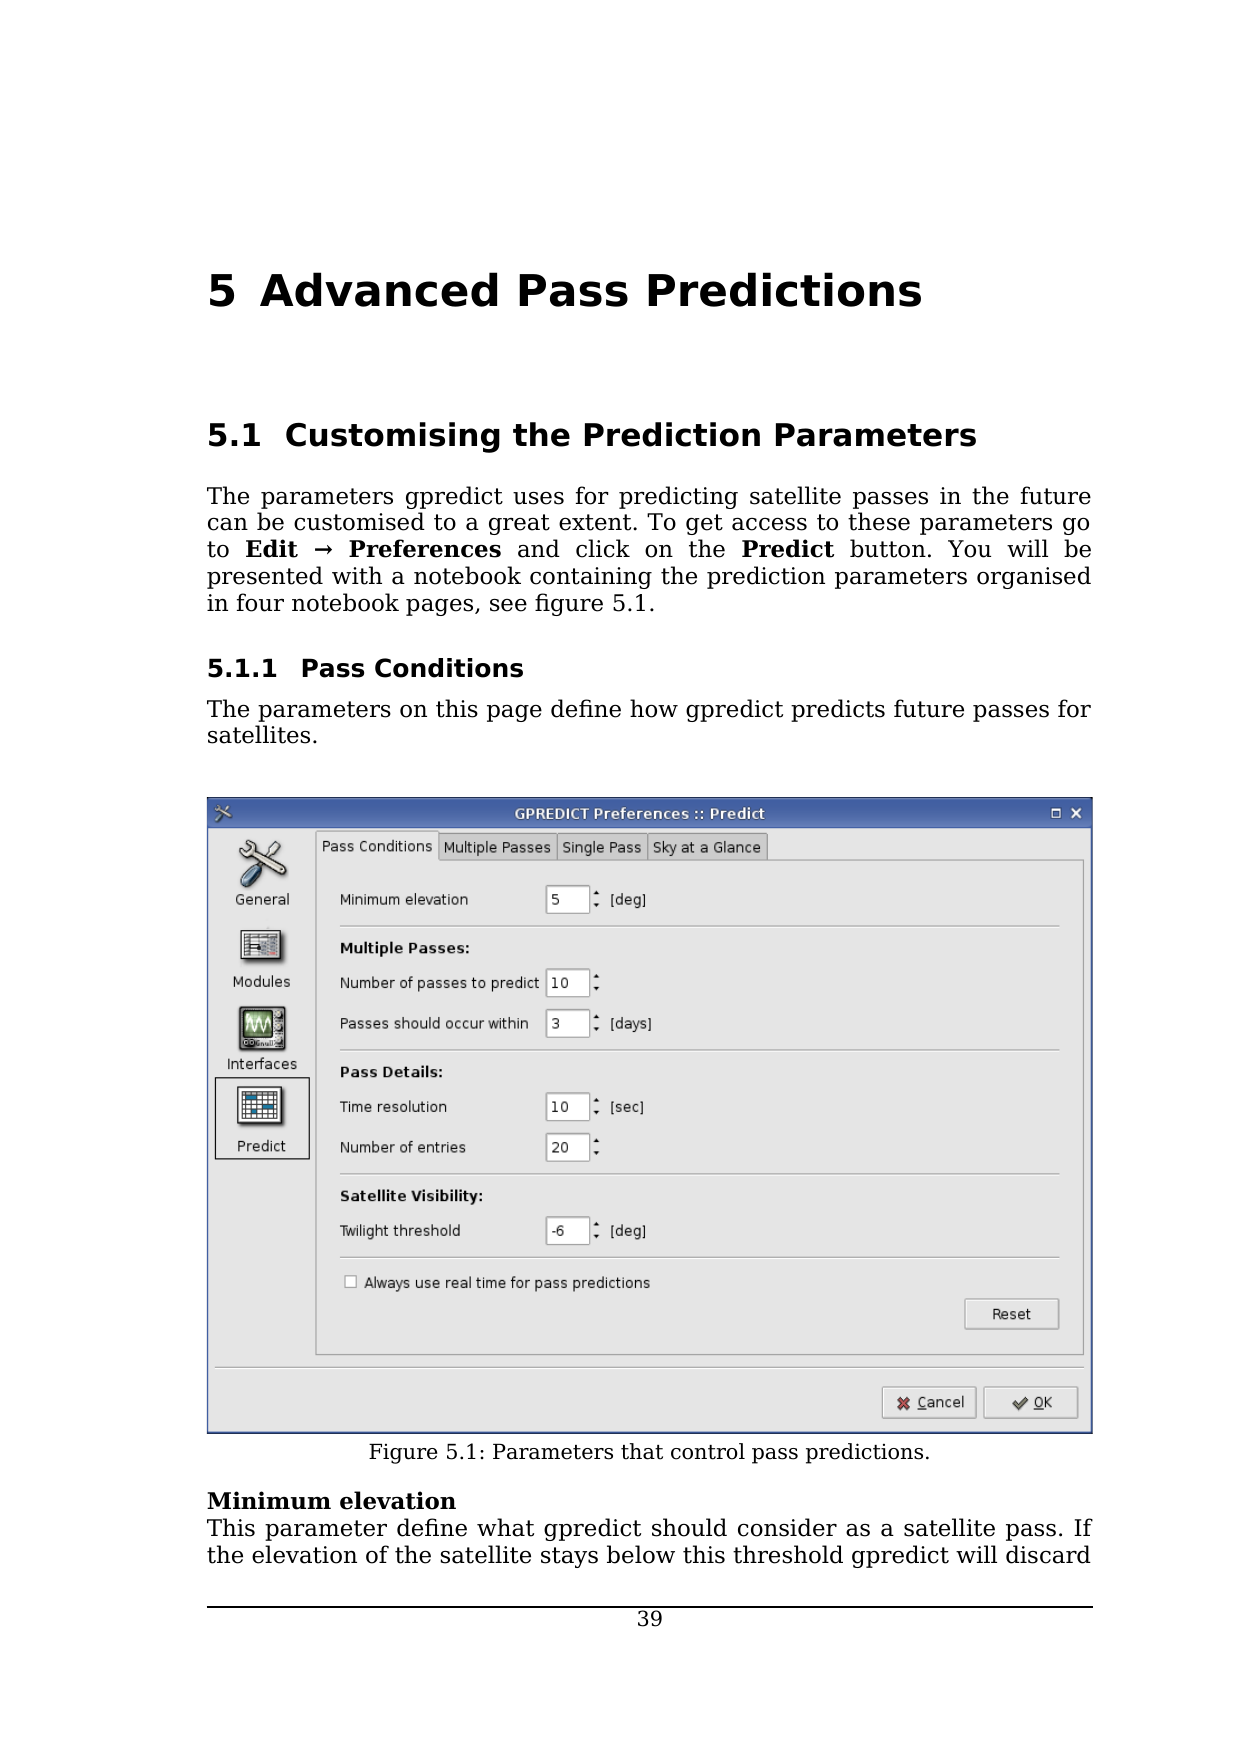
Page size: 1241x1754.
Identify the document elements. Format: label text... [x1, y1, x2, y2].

text The parameters gpredict uses for predicting satellite passes in the future can be customised to a great extent. To get access to these parameters go to Edit → Preferences and click on the Predict button. You will be presented with a notebook containing the prediction parameters organised in four notebook pages, see figure 5.1. [207, 483, 1093, 617]
subtitle Customising the Prediction Parameters [207, 417, 1093, 453]
text The parameters on this page define how gpredict predicts future passes for satellites. [207, 696, 1093, 749]
text Figure 5.1: Parameters that control pass predictions. [207, 1434, 1093, 1464]
text [207, 762, 1093, 797]
text Minimum elevation [207, 1464, 1093, 1515]
picture [206, 797, 1093, 1434]
text This parameter define what gpredict should consider as a satellite pass. If the elevation of the satellite stays below this threshold gpredict will discard [207, 1515, 1093, 1569]
subtitle Advanced Pass Predictions [207, 266, 1093, 317]
subtitle Pass Conditions [207, 654, 1093, 683]
